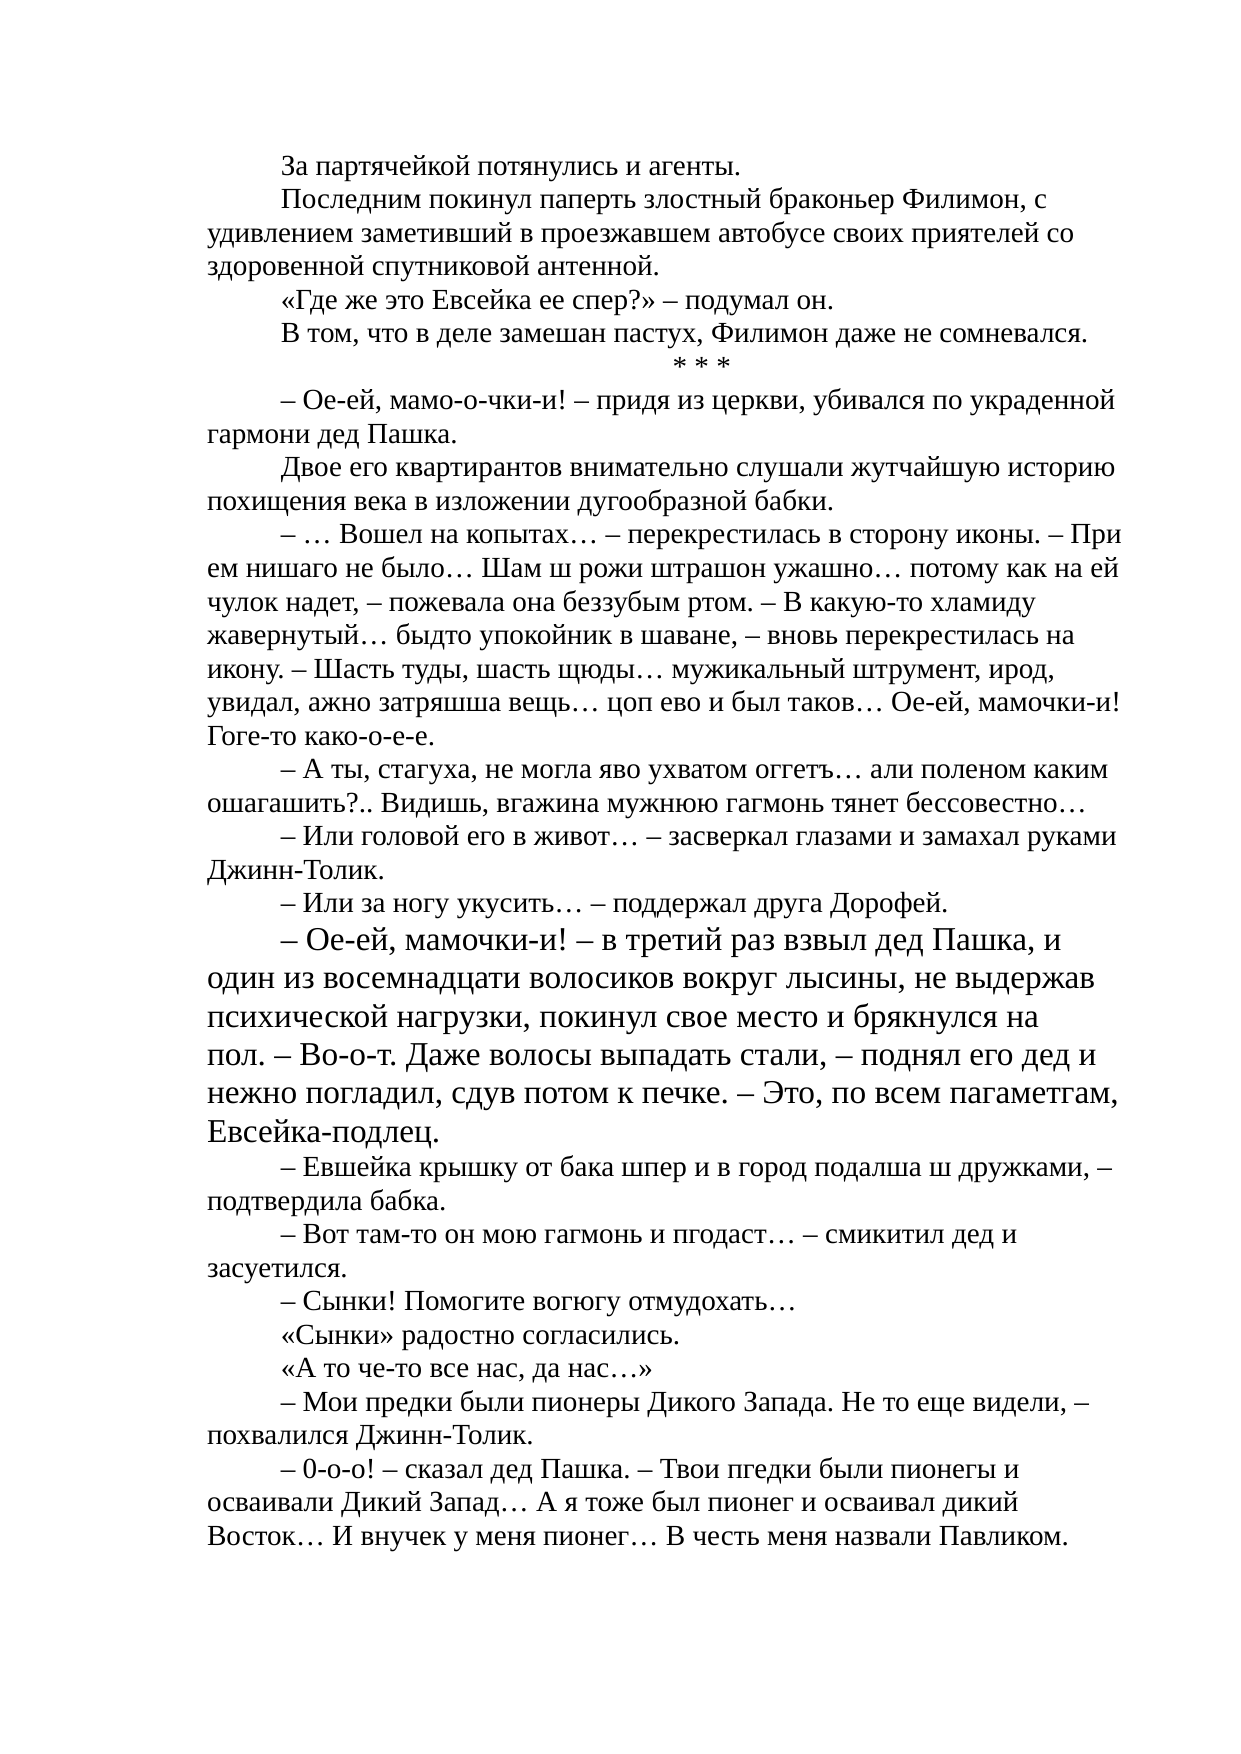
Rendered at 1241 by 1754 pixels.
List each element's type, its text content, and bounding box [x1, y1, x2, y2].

text – … Вошел на копытах… – перекрестилась в сторону иконы. – При ем нишаго не было… Шам ш рожи штрашон ужашно… потому как на ей чулок надет, – пожевала она беззубым ртом. – В какую-то хламиду жавернутый… быдто упокойник в шаване, – вновь перекрестилась на икону. – Шасть туды, шасть щюды… мужикальный штрумент, ирод, увидал, ажно затряшша вещь… цоп ево и был таков… Ое-ей, мамочки-и! Гоге-то како-о-е-е. [207, 517, 1122, 751]
text Двое его квартирантов внимательно слушали жутчайшую историю похищения века в изложении дугообразной бабки. [207, 449, 1122, 517]
text – Ое-ей, мамо-о-чки-и! – придя из церкви, убивался по украденной гармони дед Пашка. [207, 382, 1122, 449]
text Последним покинул паперть злостный браконьер Филимон, с удивлением заметивший в проезжавшем автобусе своих приятелей со здоровенной спутниковой антенной. [207, 181, 1122, 282]
text – Евшейка крышку от бака шпер и в город подалша ш дружками, – подтвердила бабка. [207, 1149, 1122, 1216]
text «А то че-то все нас, да нас…» [207, 1350, 1122, 1384]
text – А ты, стагуха, не могла яво ухватом оггетъ… али поленом каким ошагашить?.. Видишь, вгажина мужнюю гагмонь тянет бессовестно… [207, 751, 1122, 818]
text «Сынки» радостно согласились. [207, 1317, 1122, 1350]
text – 0-о-о! – сказал дед Пашка. – Твои пгедки были пионегы и осваивали Дикий Запад… А я тоже был пионег и осваивал дикий Восток… И внучек у меня пионег… В честь меня назвали Павликом. [207, 1451, 1122, 1552]
text За партячейкой потянулись и агенты. [207, 148, 1122, 181]
text – Мои предки были пионеры Дикого Запада. Hе то еще видели, – похвалился Джинн-Толик. [207, 1384, 1122, 1451]
text – Или головой его в живот… – засверкал глазами и замахал руками Джинн-Толик. [207, 818, 1122, 886]
text – Вот там-то он мою гагмонь и пгодаст… – смикитил дед и засуетился. [207, 1216, 1122, 1283]
text – Ое-ей, мамочки-и! – в третий раз взвыл дед Пашка, и один из восемнадцати волосиков вокруг лысины, не выдержав психической нагрузки, покинул свое место и брякнулся на пол. – Во-о-т. Даже волосы выпадать стали, – поднял его дед и нежно погладил, сдув потом к печке. – Это, по всем пагаметгам, Евсейка-подлец. [207, 919, 1122, 1149]
text – Или за ногу укусить… – поддержал друга Дорофей. [207, 886, 1122, 919]
text «Где же это Евсейка ее спер?» – подумал он. [207, 282, 1122, 315]
subtitle * * * [207, 349, 1122, 382]
text – Сынки! Помогите вогюгу отмудохать… [207, 1283, 1122, 1317]
text В том, что в деле замешан пастух, Филимон даже не сомневался. [207, 315, 1122, 349]
